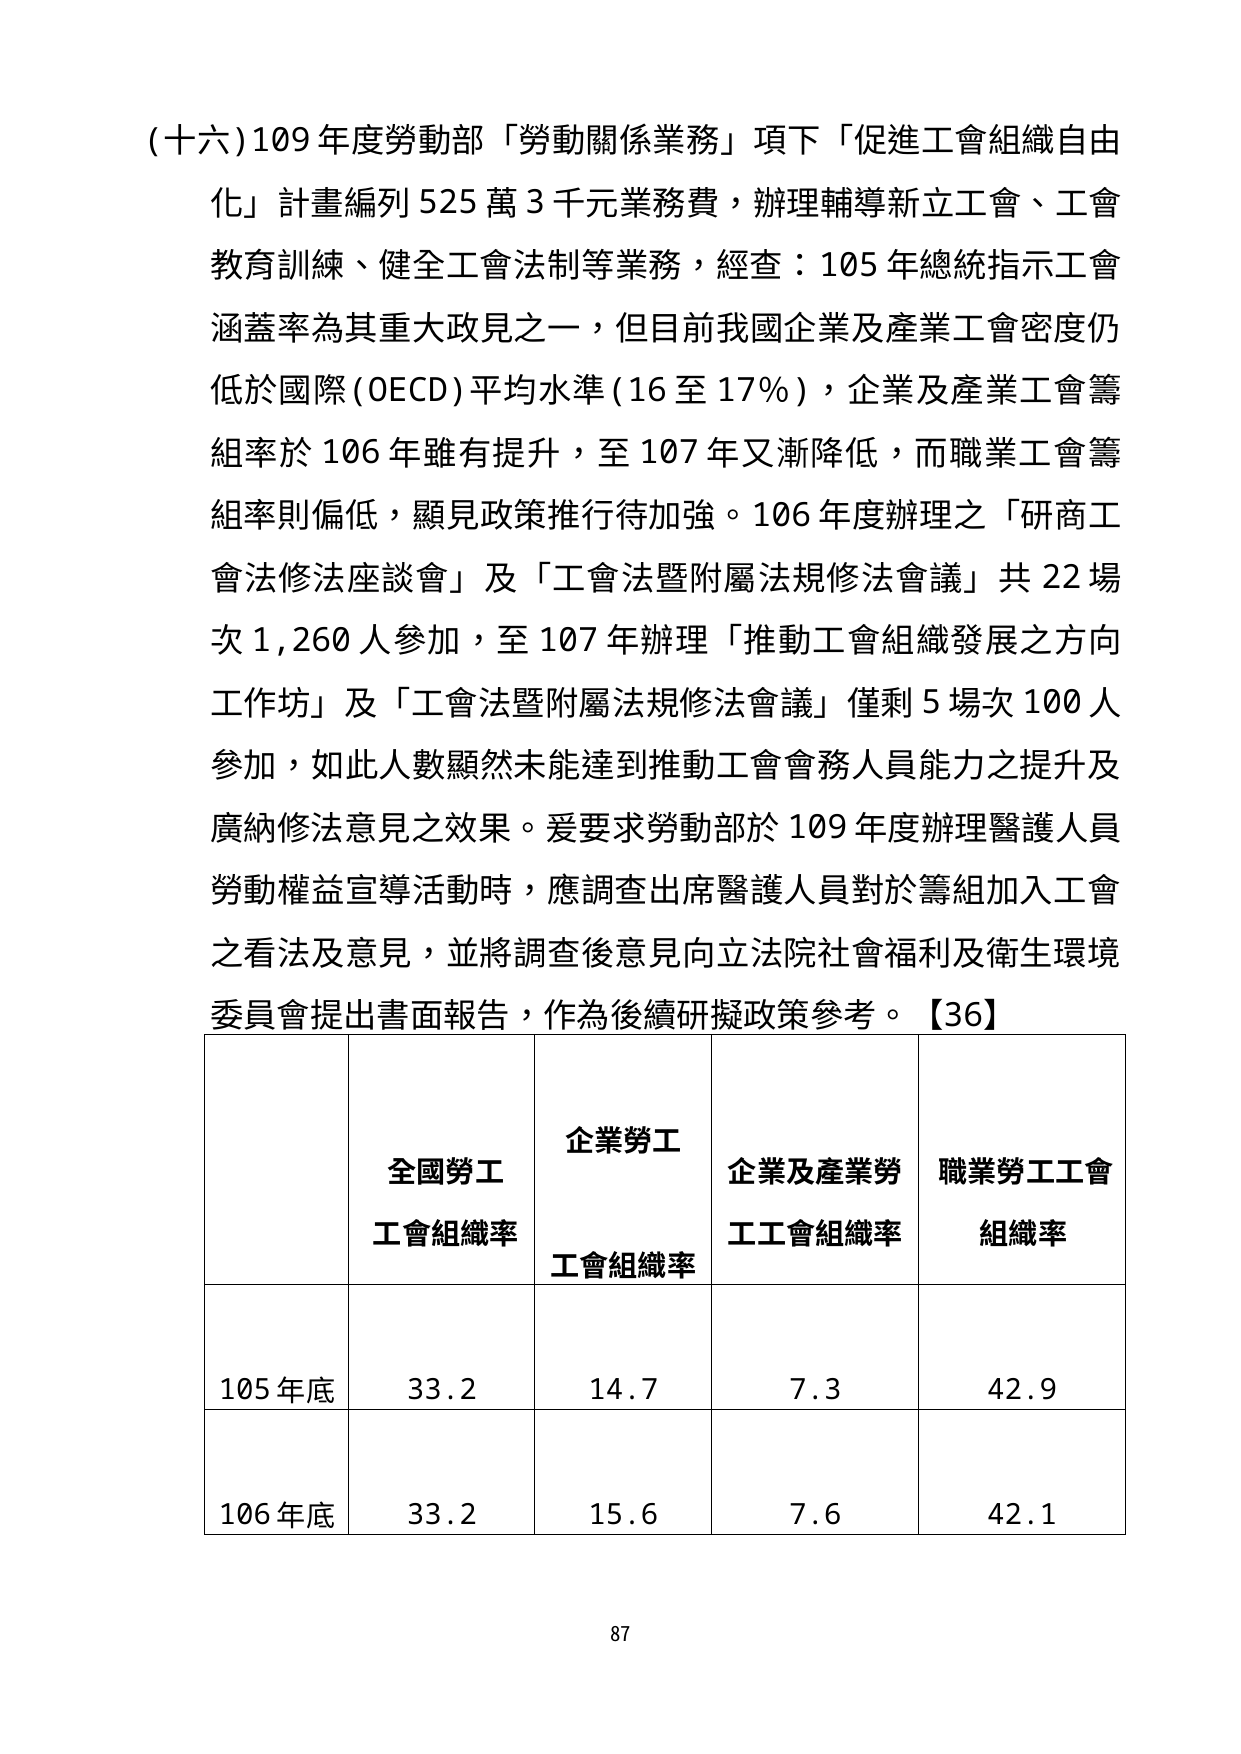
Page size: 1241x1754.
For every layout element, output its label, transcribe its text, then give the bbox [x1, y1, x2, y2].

table_header 全國勞工 工會組織率 [349, 1035, 534, 1284]
table_cell 7.3 [712, 1285, 918, 1409]
table_header [205, 1035, 348, 1284]
table_header 企業勞工 工會組織率 [535, 1035, 711, 1284]
table_cell 42.9 [919, 1285, 1125, 1409]
table_header 企業及產業勞工工會組織率 [712, 1035, 918, 1284]
table_cell 105年底 [205, 1285, 348, 1409]
table_cell 14.7 [535, 1285, 711, 1409]
table_cell 106年底 [205, 1410, 348, 1534]
table_header 職業勞工工會組織率 [919, 1035, 1125, 1284]
table_cell 33.2 [349, 1285, 534, 1409]
table_cell 33.2 [349, 1410, 534, 1534]
table_cell 7.6 [712, 1410, 918, 1534]
table_cell 15.6 [535, 1410, 711, 1534]
table_cell 42.1 [919, 1410, 1125, 1534]
text (十六)109年度勞動部「勞動關係業務」項下「促進工會組織自由化」計畫編列525萬3千元業務費，辦理輔導新立工會、工會教育訓練、健全工會法制等業務，經查：105年總統指示工會涵蓋率為其重大政見之一，但目前我國企業及產業工會密度仍低於國際(OECD)平均水準(16至17％)，企業及產業工會籌組率於106年雖有提升，至107年又漸降低，而職業工會籌組率則偏低，顯見政策推行待加強。106年度辦理之「研商工會法修法座談會」及「工會法暨附屬法規修法會議」共22場次1,260人參加，至107年辦理「推動工會組織發展之方向工作坊」及「工會法暨附屬法規修法會議」僅剩5場次100人參加，如此人數顯然未能達到推動工會會務人員能力之提升及廣納修法意見之效果。爰要求勞動部於109年度辦理醫護人員勞動權益宣導活動時，應調查出席醫護人員對於籌組加入工會之看法及意見，並將調查後意見向立法院社會福利及衛生環境委員會提出書面報告，作為後續研擬政策參考。【36】 [143, 97, 1122, 1034]
